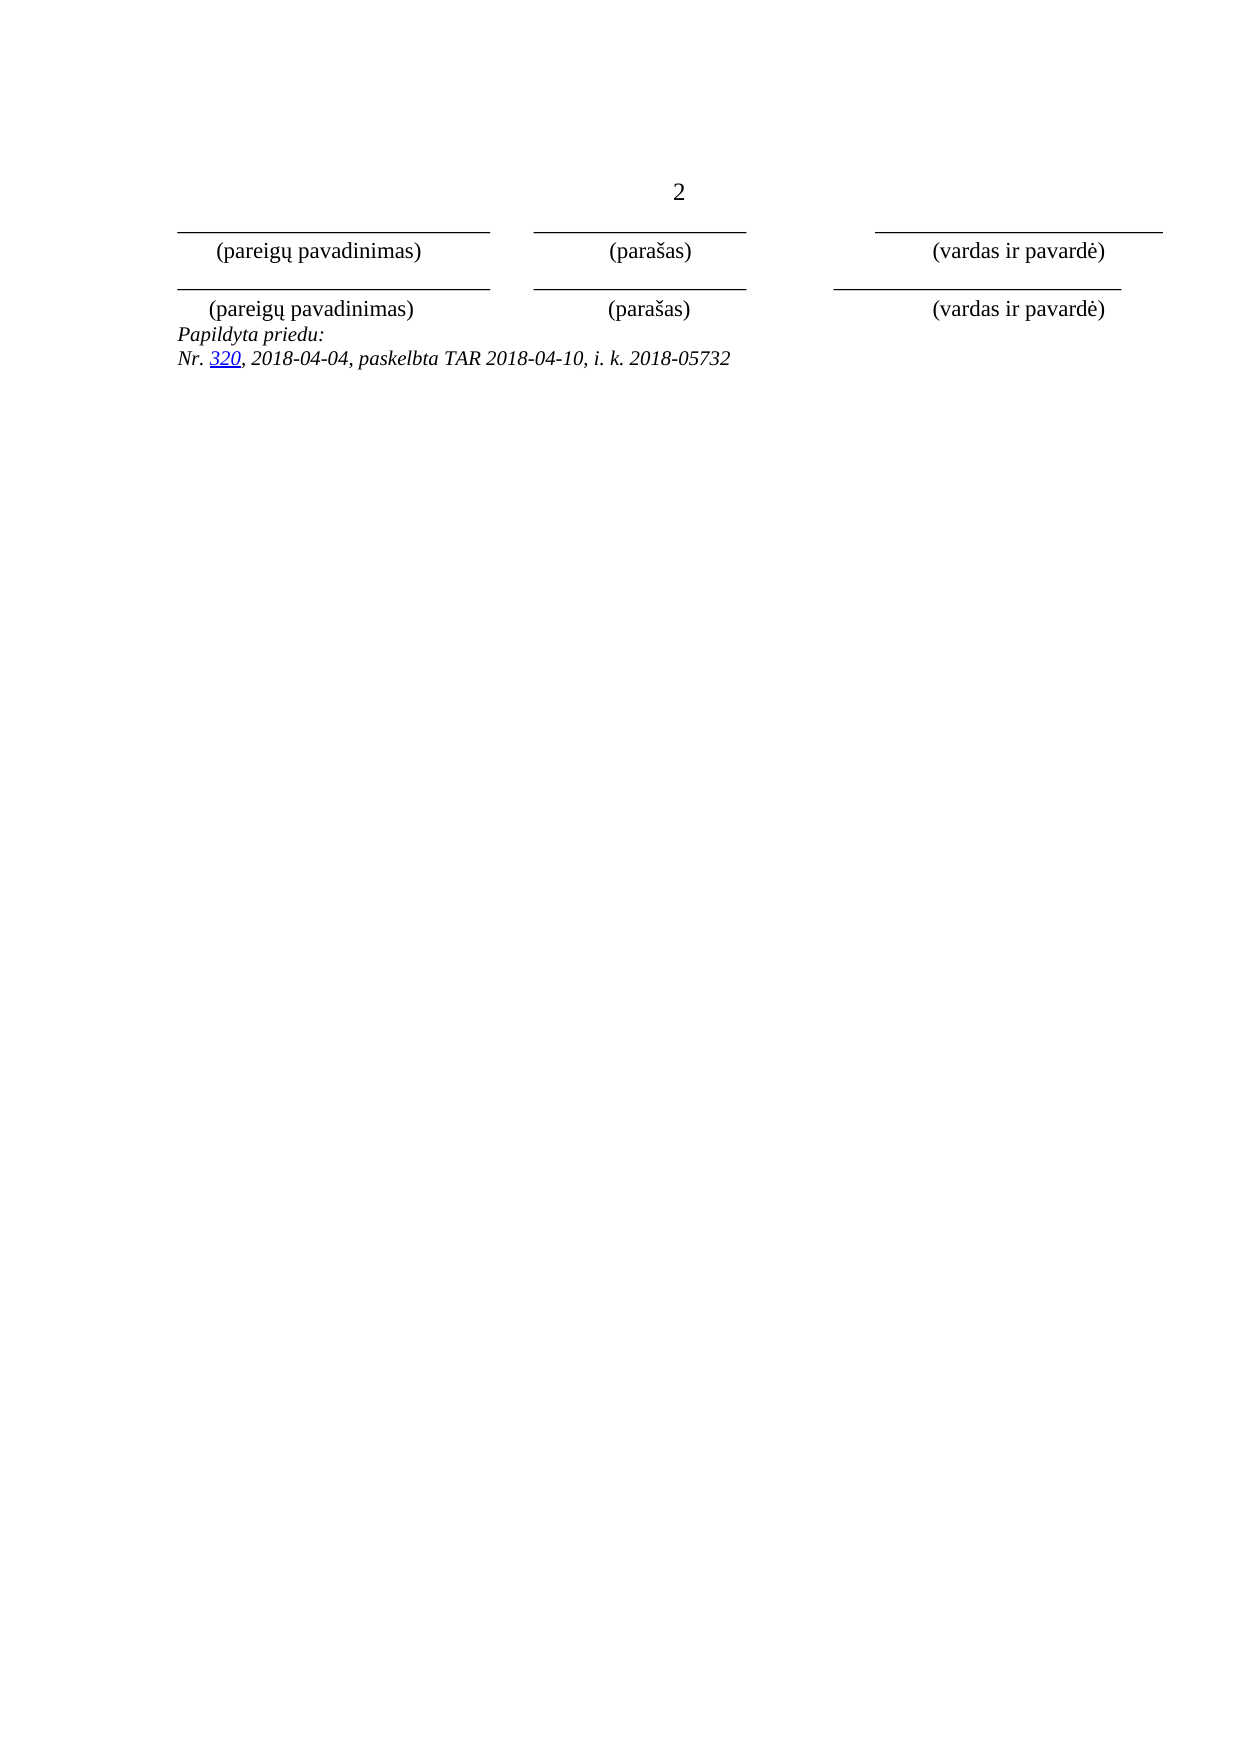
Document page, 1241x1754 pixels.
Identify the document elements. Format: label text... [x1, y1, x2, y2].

text Papildyta priedu: [177, 322, 1181, 346]
text (pareigų pavadinimas) (parašas) (vardas ir pavardė) [177, 293, 1122, 322]
text Nr. 320, 2018-04-04, paskelbta TAR 2018-04-10, i. k. 2018-05732 [177, 346, 1181, 370]
text _________________________ _________________ _______________________ [177, 207, 1181, 235]
text (pareigų pavadinimas) (parašas) (vardas ir pavardė) [177, 235, 1122, 264]
text _________________________ _________________ _______________________ [177, 264, 1181, 293]
